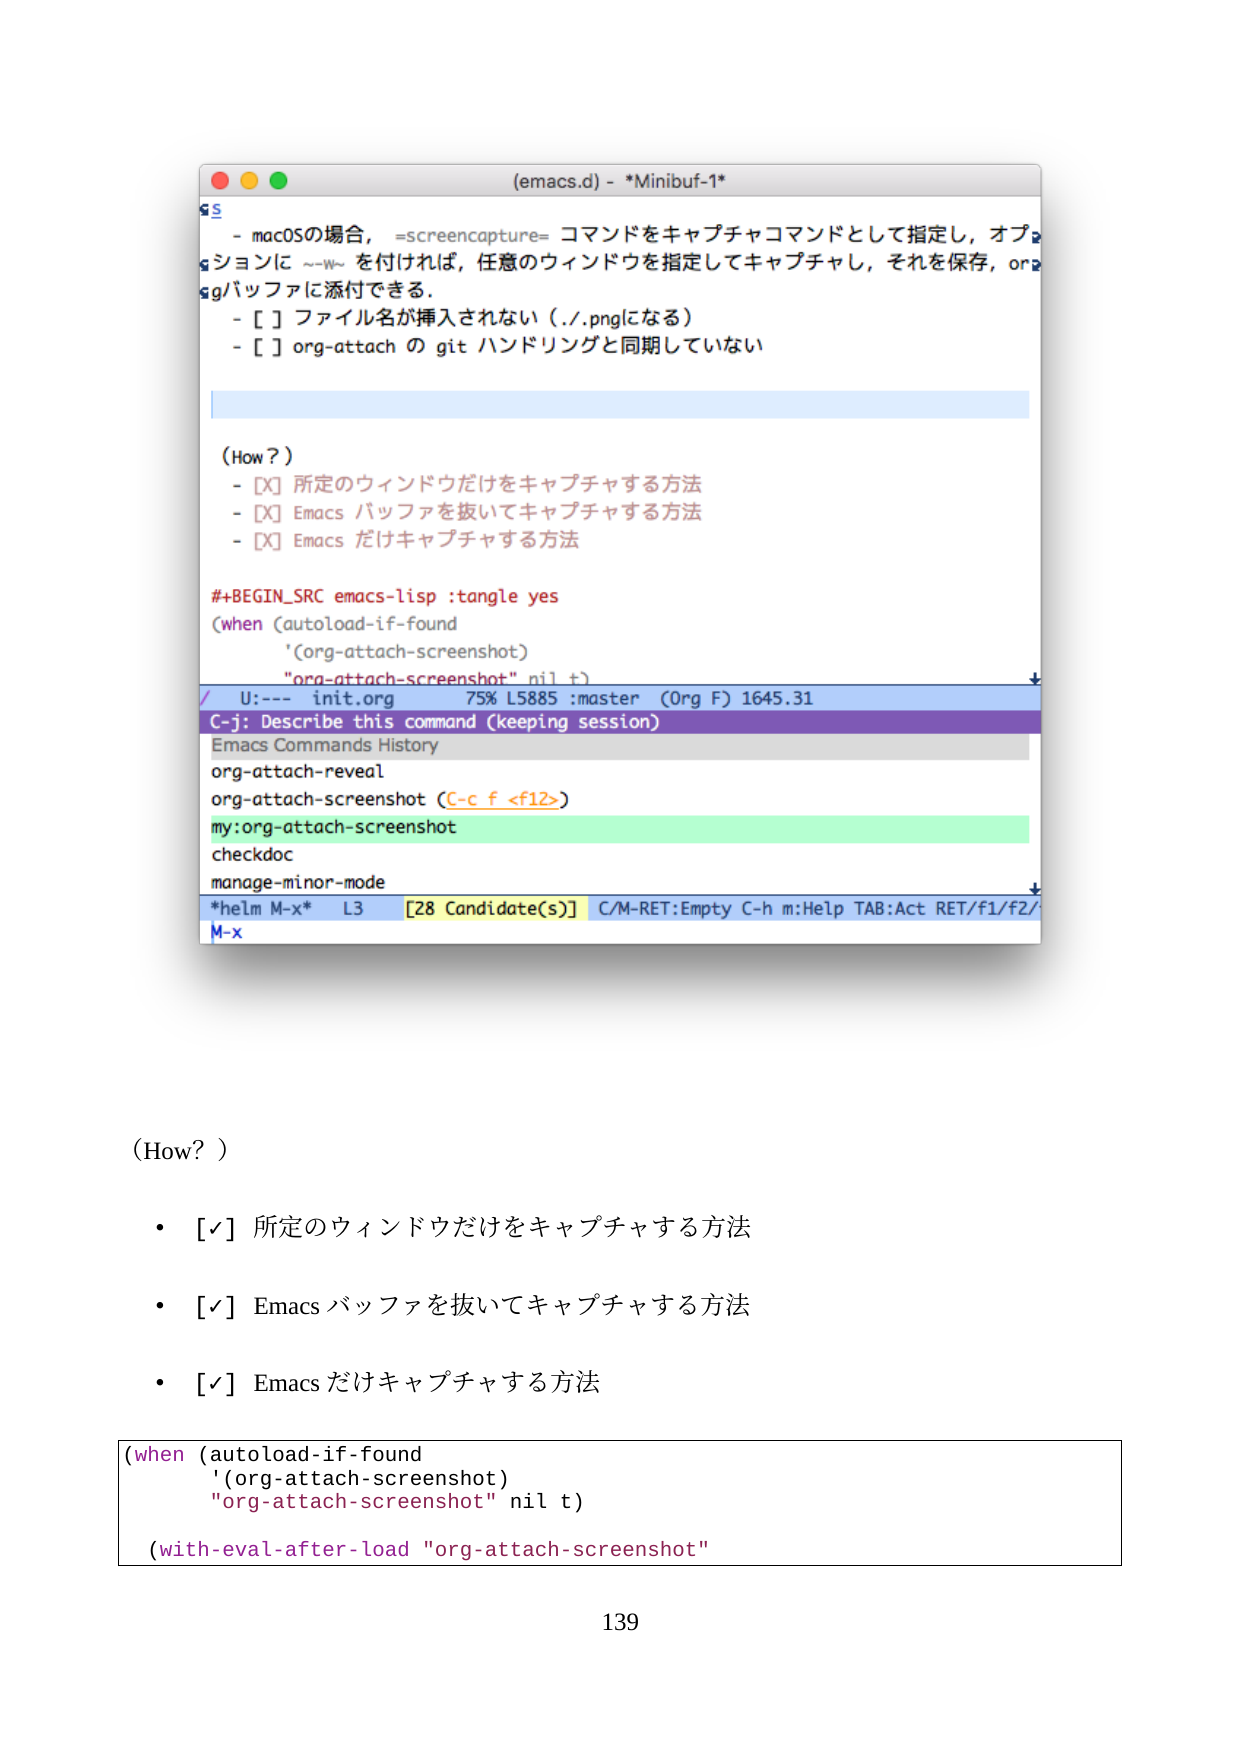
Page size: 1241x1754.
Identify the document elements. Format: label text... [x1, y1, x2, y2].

text '(org-attach-screenshot) [119, 1464, 1121, 1488]
list [✓] 所定のウィンドウだけをキャプチャする方法 [156, 1208, 1122, 1273]
list [✓] Emacs だけキャプチャする方法 [156, 1363, 1122, 1428]
text （How？） [118, 1131, 1122, 1195]
text (with-eval-after-load "org-attach-screenshot" [119, 1535, 1121, 1565]
text "org-attach-screenshot" nil t) [119, 1488, 1121, 1511]
list [✓] Emacs バッファを抜いてキャプチャする方法 [156, 1285, 1122, 1350]
text (when (autoload-if-found [119, 1441, 1121, 1464]
